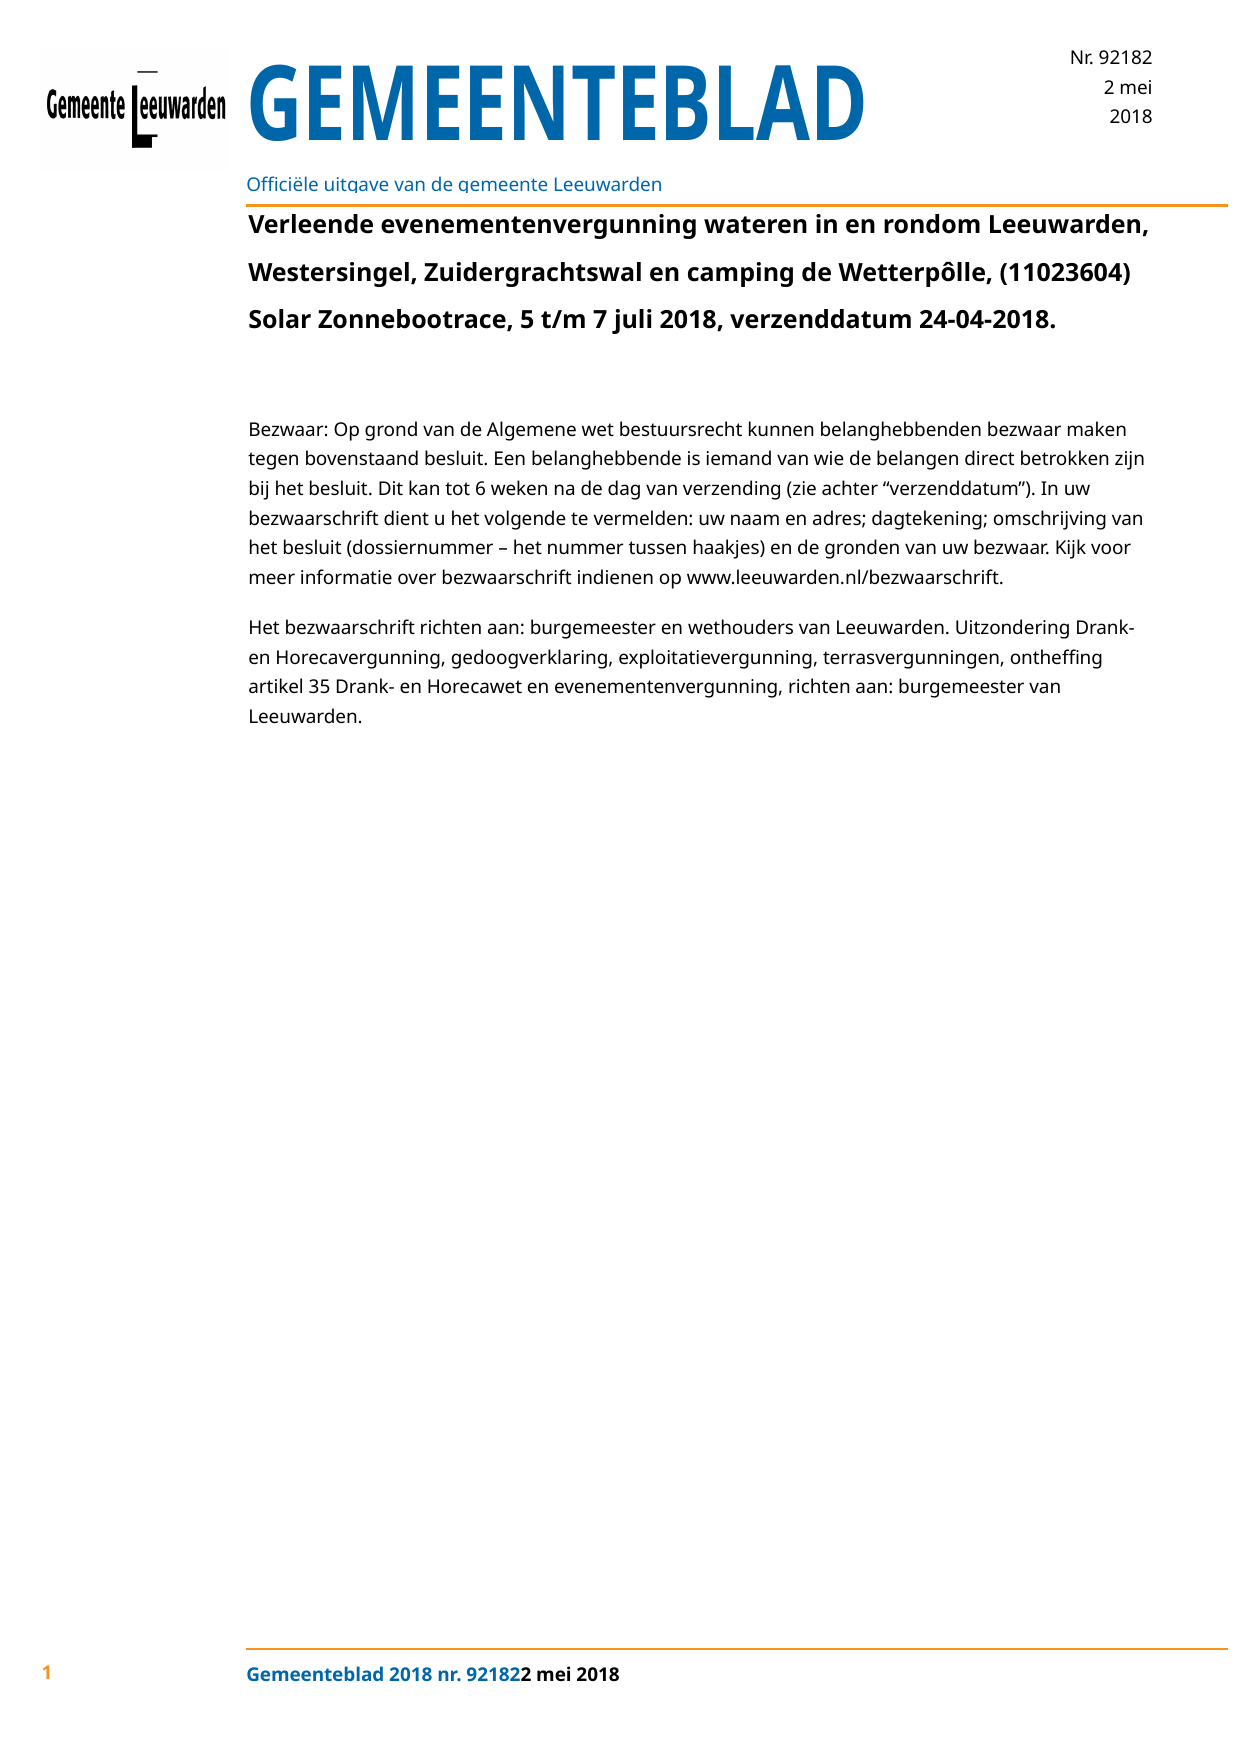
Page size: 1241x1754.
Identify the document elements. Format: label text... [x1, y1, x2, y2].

text Bezwaar: Op grond van de Algemene wet bestuursrecht kunnen belanghebbenden bezwaar maken tegen bovenstaand besluit. Een belanghebbende is iemand van wie de belangen direct betrokken zijn bij het besluit. Dit kan tot 6 weken na de dag van verzending (zie achter “verzenddatum”). In uw bezwaarschrift dient u het volgende te vermelden: uw naam en adres; dagtekening; omschrijving van het besluit (dossiernummer – het nummer tussen haakjes) en de gronden van uw bezwaar. Kijk voor meer informatie over bezwaarschrift indienen op www.leeuwarden.nl/bezwaarschrift. [248, 416, 1152, 589]
text Het bezwaarschrift richten aan: burgemeester en wethouders van Leeuwarden. Uitzondering Drank- en Horecavergunning, gedoogverklaring, exploitatievergunning, terrasvergunningen, ontheffing artikel 35 Drank- en Horecawet en evenementenvergunning, richten aan: burgemeester van Leeuwarden. [248, 614, 1152, 729]
picture [41, 47, 231, 172]
text Verleende evenementenvergunning wateren in en rondom Leeuwarden, Westersingel, Zuidergrachtswal en camping de Wetterpôlle, (11023604) Solar Zonnebootrace, 5 t/m 7 juli 2018, verzenddatum 24-04-2018. [248, 207, 1152, 336]
